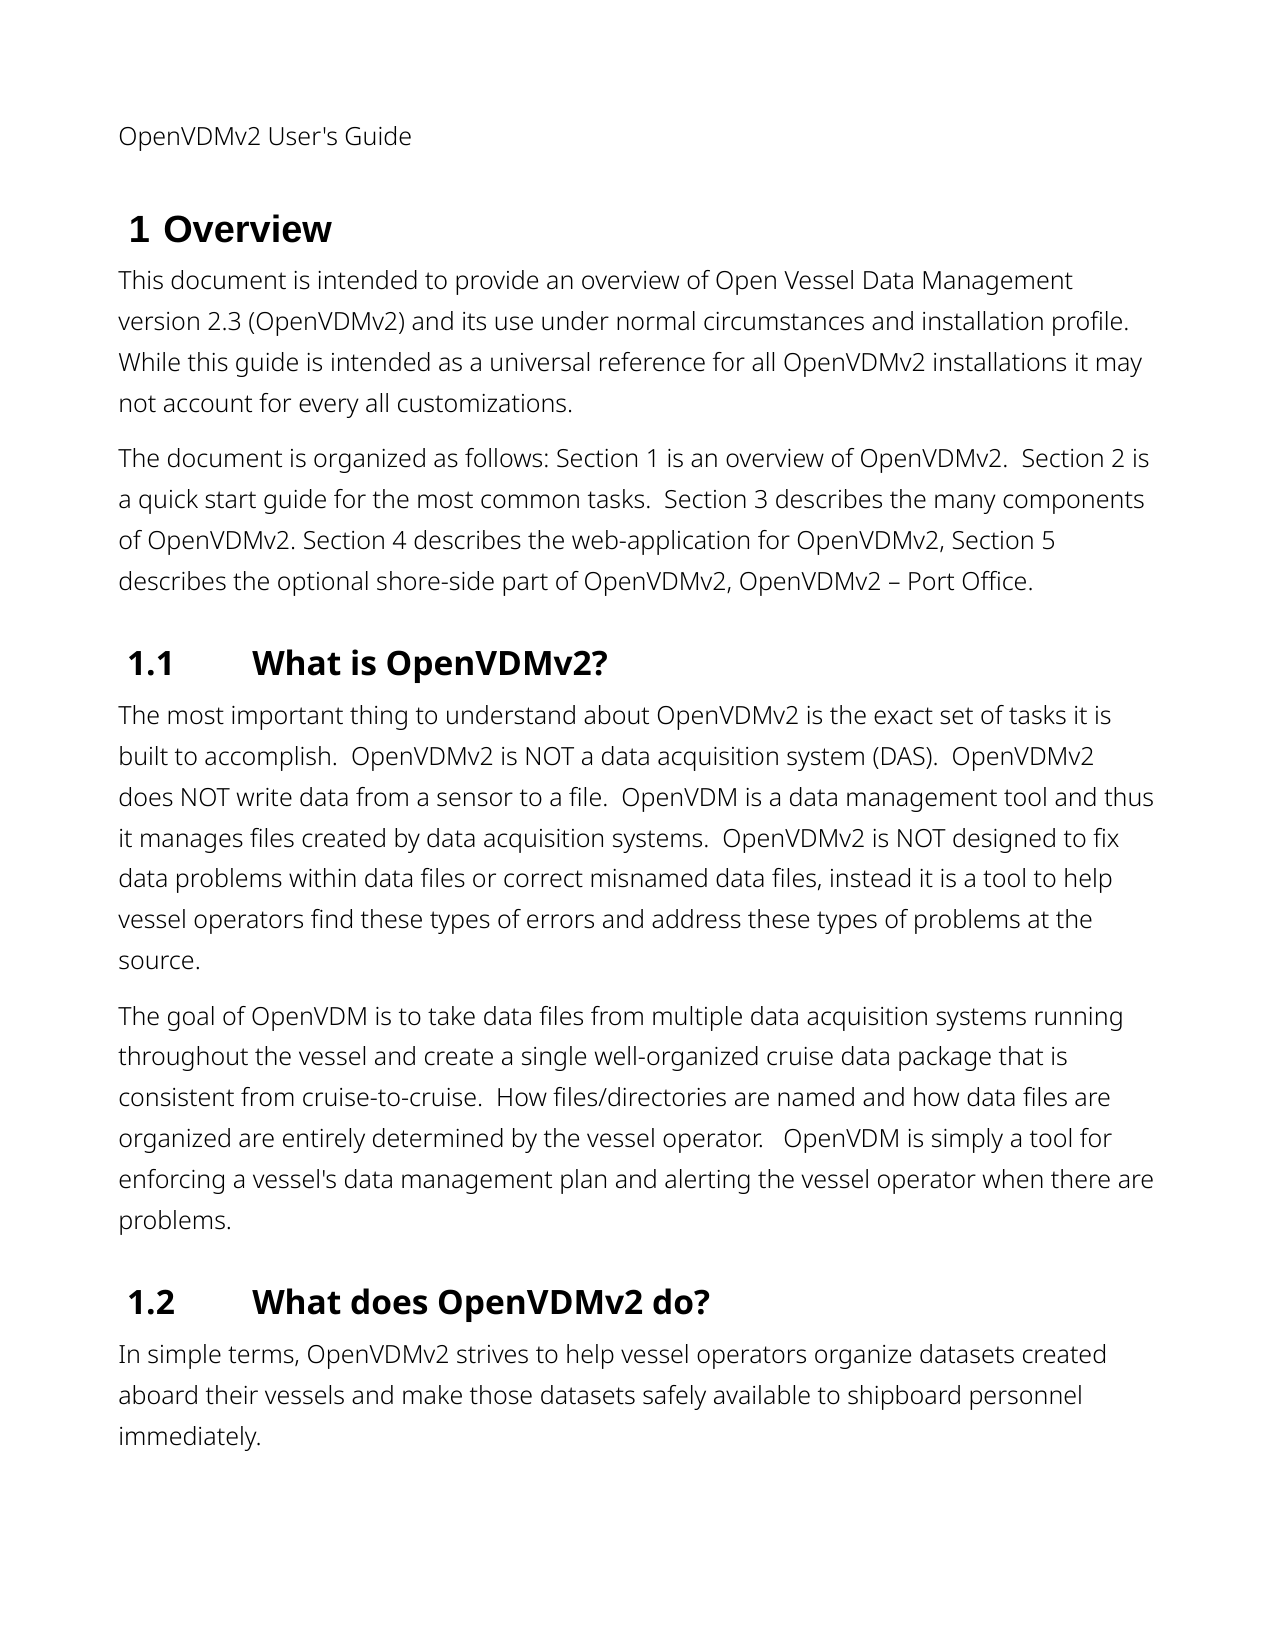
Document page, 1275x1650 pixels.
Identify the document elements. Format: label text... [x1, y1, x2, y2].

text This document is intended to provide an overview of Open Vessel Data Management version 2.3 (OpenVDMv2) and its use under normal circumstances and installation profile. While this guide is intended as a universal reference for all OpenVDMv2 installations it may not account for every all customizations. [118, 263, 1157, 419]
subtitle What is OpenVDMv2? [118, 639, 1157, 685]
text The document is organized as follows: Section 1 is an overview of OpenVDMv2. Section 2 is a quick start guide for the most common tasks. Section 3 describes the many components of OpenVDMv2. Section 4 describes the web-application for OpenVDMv2, Section 5 describes the optional shore-side part of OpenVDMv2, OpenVDMv2 – Port Office. [118, 441, 1157, 597]
subtitle What does OpenVDMv2 do? [118, 1278, 1157, 1324]
subtitle Overview [118, 207, 1157, 250]
text The goal of OpenVDM is to take data files from multiple data acquisition systems running throughout the vessel and create a single well-organized cruise data package that is consistent from cruise-to-cruise. How files/directories are named and how data files are organized are entirely determined by the vessel operator. OpenVDM is simply a tool for enforcing a vessel's data management plan and alerting the vessel operator when there are problems. [118, 998, 1157, 1236]
text In simple terms, OpenVDMv2 strives to help vessel operators organize datasets created aboard their vessels and make those datasets safely available to shipboard personnel immediately. [118, 1337, 1157, 1452]
text The most important thing to understand about OpenVDMv2 is the exact set of tasks it is built to accomplish. OpenVDMv2 is NOT a data acquisition system (DAS). OpenVDMv2 does NOT write data from a sensor to a file. OpenVDM is a data management tool and thus it manages files created by data acquisition systems. OpenVDMv2 is NOT designed to fix data problems within data files or correct misnamed data files, instead it is a tool to help vessel operators find these types of errors and address these types of problems at the source. [118, 698, 1157, 977]
